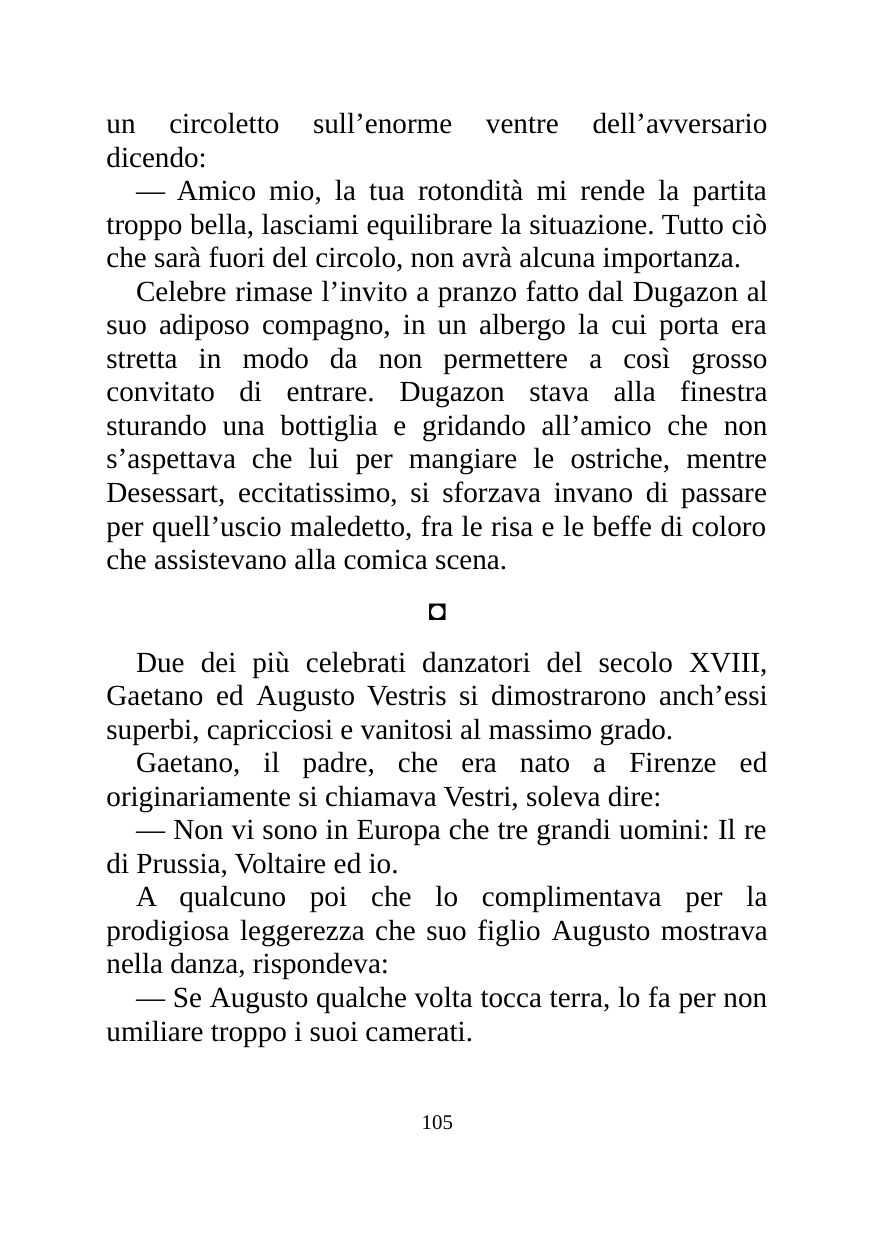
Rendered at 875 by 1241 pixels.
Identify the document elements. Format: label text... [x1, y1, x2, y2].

text ◘ [106, 593, 768, 627]
text — Se Augusto qualche volta tocca terra, lo fa per non umiliare troppo i suoi camerati. [106, 980, 768, 1047]
text — Non vi sono in Europa che tre grandi uomini: Il re di Prussia, Voltaire ed io. [106, 812, 768, 879]
text — Amico mio, la tua rotondità mi rende la partita troppo bella, lasciami equilibrare la situazione. Tutto ciò che sarà fuori del circolo, non avrà alcuna importanza. [106, 173, 768, 274]
text Due dei più celebrati danzatori del secolo XVIII, Gaetano ed Augusto Vestris si dimostrarono anch’essi superbi, capricciosi e vanitosi al massimo grado. [106, 645, 768, 745]
text Gaetano, il padre, che era nato a Firenze ed originariamente si chiamava Vestri, soleva dire: [106, 745, 768, 812]
text un circoletto sull’enorme ventre dell’avversario dicendo: [106, 106, 768, 173]
text A qualcuno poi che lo complimentava per la prodigiosa leggerezza che suo figlio Augusto mostrava nella danza, rispondeva: [106, 879, 768, 980]
text Celebre rimase l’invito a pranzo fatto dal Dugazon al suo adiposo compagno, in un albergo la cui porta era stretta in modo da non permettere a così grosso convitato di entrare. Dugazon stava alla finestra sturando una bottiglia e gridando all’amico che non s’aspettava che lui per mangiare le ostriche, mentre Desessart, eccitatissimo, si sforzava invano di passare per quell’uscio maledetto, fra le risa e le beffe di coloro che assistevano alla comica scena. [106, 274, 768, 576]
